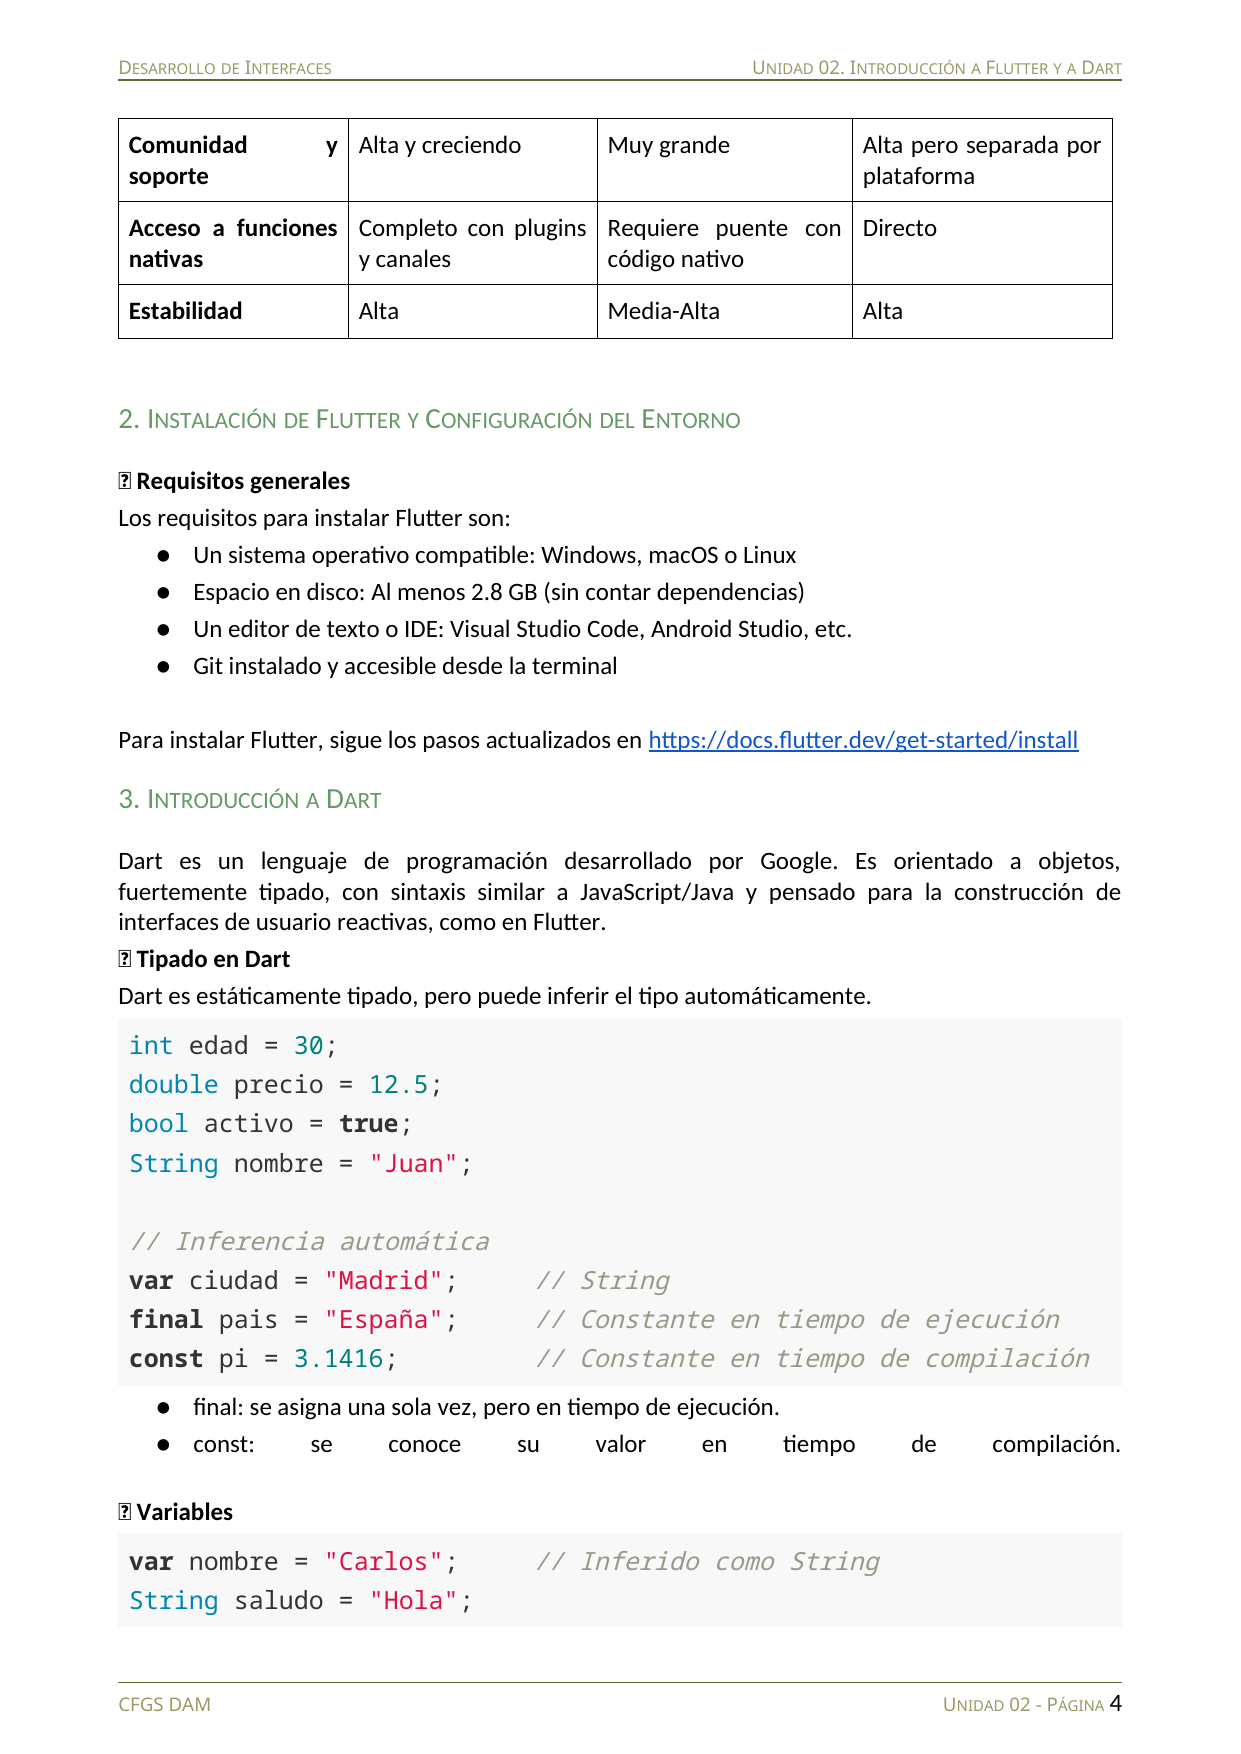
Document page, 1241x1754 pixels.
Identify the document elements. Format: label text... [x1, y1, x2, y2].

list final: se asigna una sola vez, pero en tiempo de ejecución. [156, 1392, 1122, 1422]
text Dart es un lenguaje de programación desarrollado por Google. Es orientado a objetos, fuertemente tipado, con sintaxis similar a JavaScript/Java y pensado para la construcción de interfaces de usuario reactivas, como en Flutter. [118, 845, 1122, 937]
table_cell Alta [349, 285, 597, 337]
text Dart es estáticamente tipado, pero puede inferir el tipo automáticamente. [118, 980, 1122, 1011]
table_cell Alta y creciendo [349, 119, 597, 201]
table_cell Media-Alta [598, 285, 852, 337]
table_header var nombre = "Carlos"; // Inferido como String String saludo = "Hola"; [118, 1533, 1122, 1627]
table_cell Alta [853, 285, 1112, 337]
table_header int edad = 30; double precio = 12.5; bool activo = true; String nombre = "Juan"; // Inferencia automática var ciudad = "Madrid"; // String final pais = "España"; // Constante en tiempo de ejecución const pi = 3.1416; // Constante en tiempo de compilación [118, 1018, 1122, 1386]
text 🔷 Variables [118, 1496, 1122, 1527]
table_cell Directo [853, 202, 1112, 284]
text 🔷 Tipado en Dart [118, 943, 1122, 974]
table_cell Muy grande [598, 119, 852, 201]
table_cell Acceso a funciones nativas [119, 202, 348, 284]
list Espacio en disco: Al menos 2.8 GB (sin contar dependencias) [156, 576, 1122, 607]
table_cell Estabilidad [119, 285, 348, 337]
text 🔧 Requisitos generales [118, 466, 1122, 496]
list Git instalado y accesible desde la terminal [156, 650, 1122, 681]
text Los requisitos para instalar Flutter son: [118, 502, 1122, 533]
table_cell Comunidad y soporte [119, 119, 348, 201]
table_cell Alta pero separada por plataforma [853, 119, 1112, 201]
table_cell Requiere puente con código nativo [598, 202, 852, 284]
list Un editor de texto o IDE: Visual Studio Code, Android Studio, etc. [156, 613, 1122, 644]
list Un sistema operativo compatible: Windows, macOS o Linux [156, 539, 1122, 570]
list const: se conoce su valor en tiempo de compilación. [156, 1428, 1122, 1489]
subtitle 3. Introducción a Dart [118, 780, 1122, 815]
table_cell Completo con plugins y canales [349, 202, 597, 284]
subtitle 2. Instalación de Flutter y Configuración del Entorno [118, 400, 1122, 435]
text Para instalar Flutter, sigue los pasos actualizados en https://docs.flutter.dev/get-started/install [118, 724, 1122, 755]
